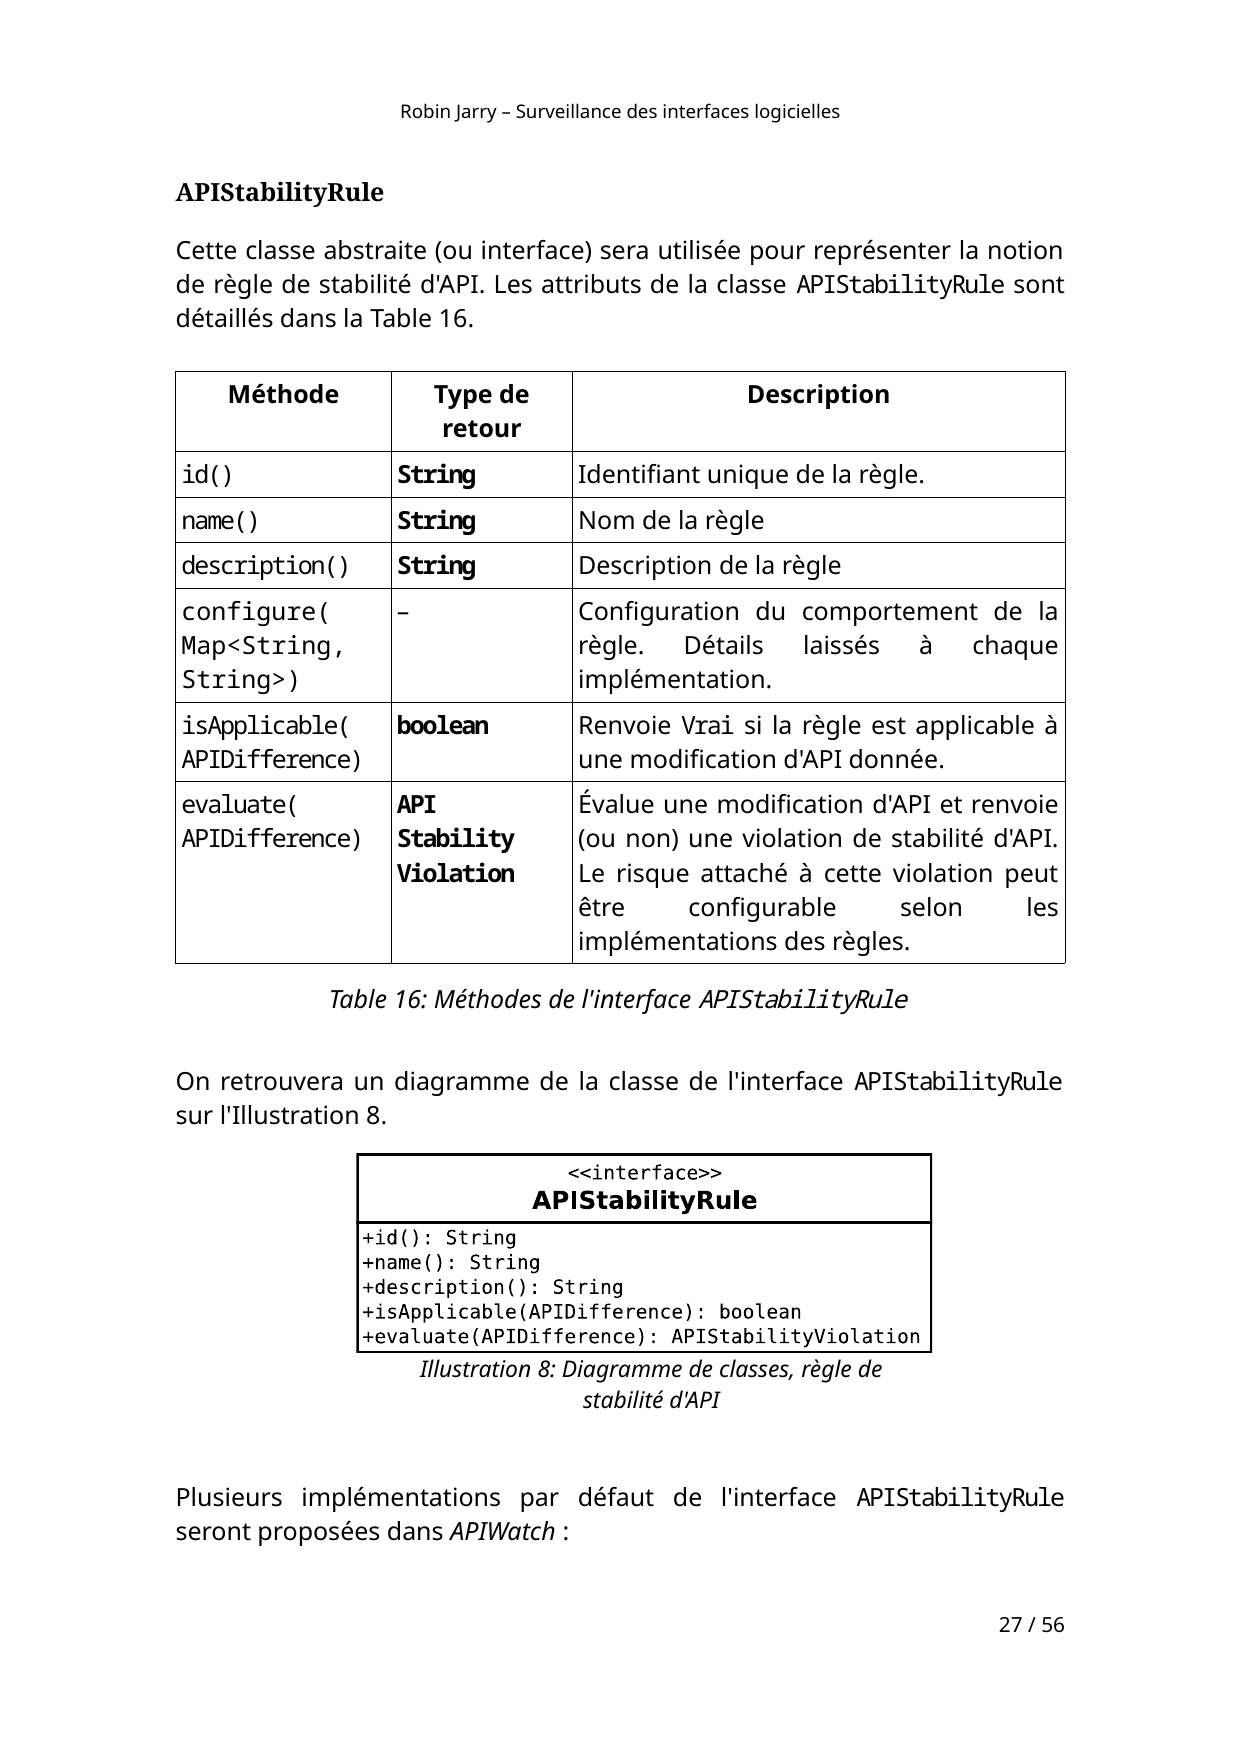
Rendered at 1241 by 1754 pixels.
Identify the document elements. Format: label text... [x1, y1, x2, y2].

table_cell evaluate( APIDifference) [176, 782, 391, 963]
text Table 16: Méthodes de l'interface APIStabilityRule [175, 982, 1065, 1016]
table_cell boolean [392, 703, 572, 781]
table_cell Évalue une modification d'API et renvoie (ou non) une violation de stabilité d'API. Le risque attaché à cette violation peut être configurable selon les implémentations des règles. [573, 782, 1065, 963]
table_cell String [392, 543, 572, 588]
table_cell description() [176, 543, 391, 588]
table_cell Identifiant unique de la règle. [573, 452, 1065, 497]
table_cell String [392, 498, 572, 542]
table_header Description [573, 372, 1065, 451]
table_cell configure( Map<String, String>) [176, 589, 391, 702]
text Plusieurs implémentations par défaut de l'interface APIStabilityRule seront proposées dans APIWatch : [175, 1479, 1065, 1547]
table_header Méthode [176, 372, 391, 451]
table_cell name() [176, 498, 391, 542]
table_header Type de retour [392, 372, 572, 451]
table_cell – [392, 589, 572, 702]
subtitle APIStabilityRule [175, 175, 1065, 209]
table_cell API Stability Violation [392, 782, 572, 963]
text Cette classe abstraite (ou interface) sera utilisée pour représenter la notion de règle de stabilité d'API. Les attributs de la classe APIStabilityRule sont détaillés dans la Table 16. [175, 233, 1065, 335]
text On retrouvera un diagramme de la classe de l'interface APIStabilityRule sur l'Illustration 8. [175, 1063, 1065, 1132]
table_cell Configuration du comportement de la règle. Détails laissés à chaque implémentation. [573, 589, 1065, 702]
table_cell id() [176, 452, 391, 497]
table_cell String [392, 452, 572, 497]
table_cell Description de la règle [573, 543, 1065, 588]
table_cell Nom de la règle [573, 498, 1065, 542]
table_cell Renvoie Vrai si la règle est applicable à une modification d'API donnée. [573, 703, 1065, 781]
text Illustration 8: Diagramme de classes, règle de stabilité d'API [382, 1353, 923, 1415]
table_cell isApplicable( APIDifference) [176, 703, 391, 781]
